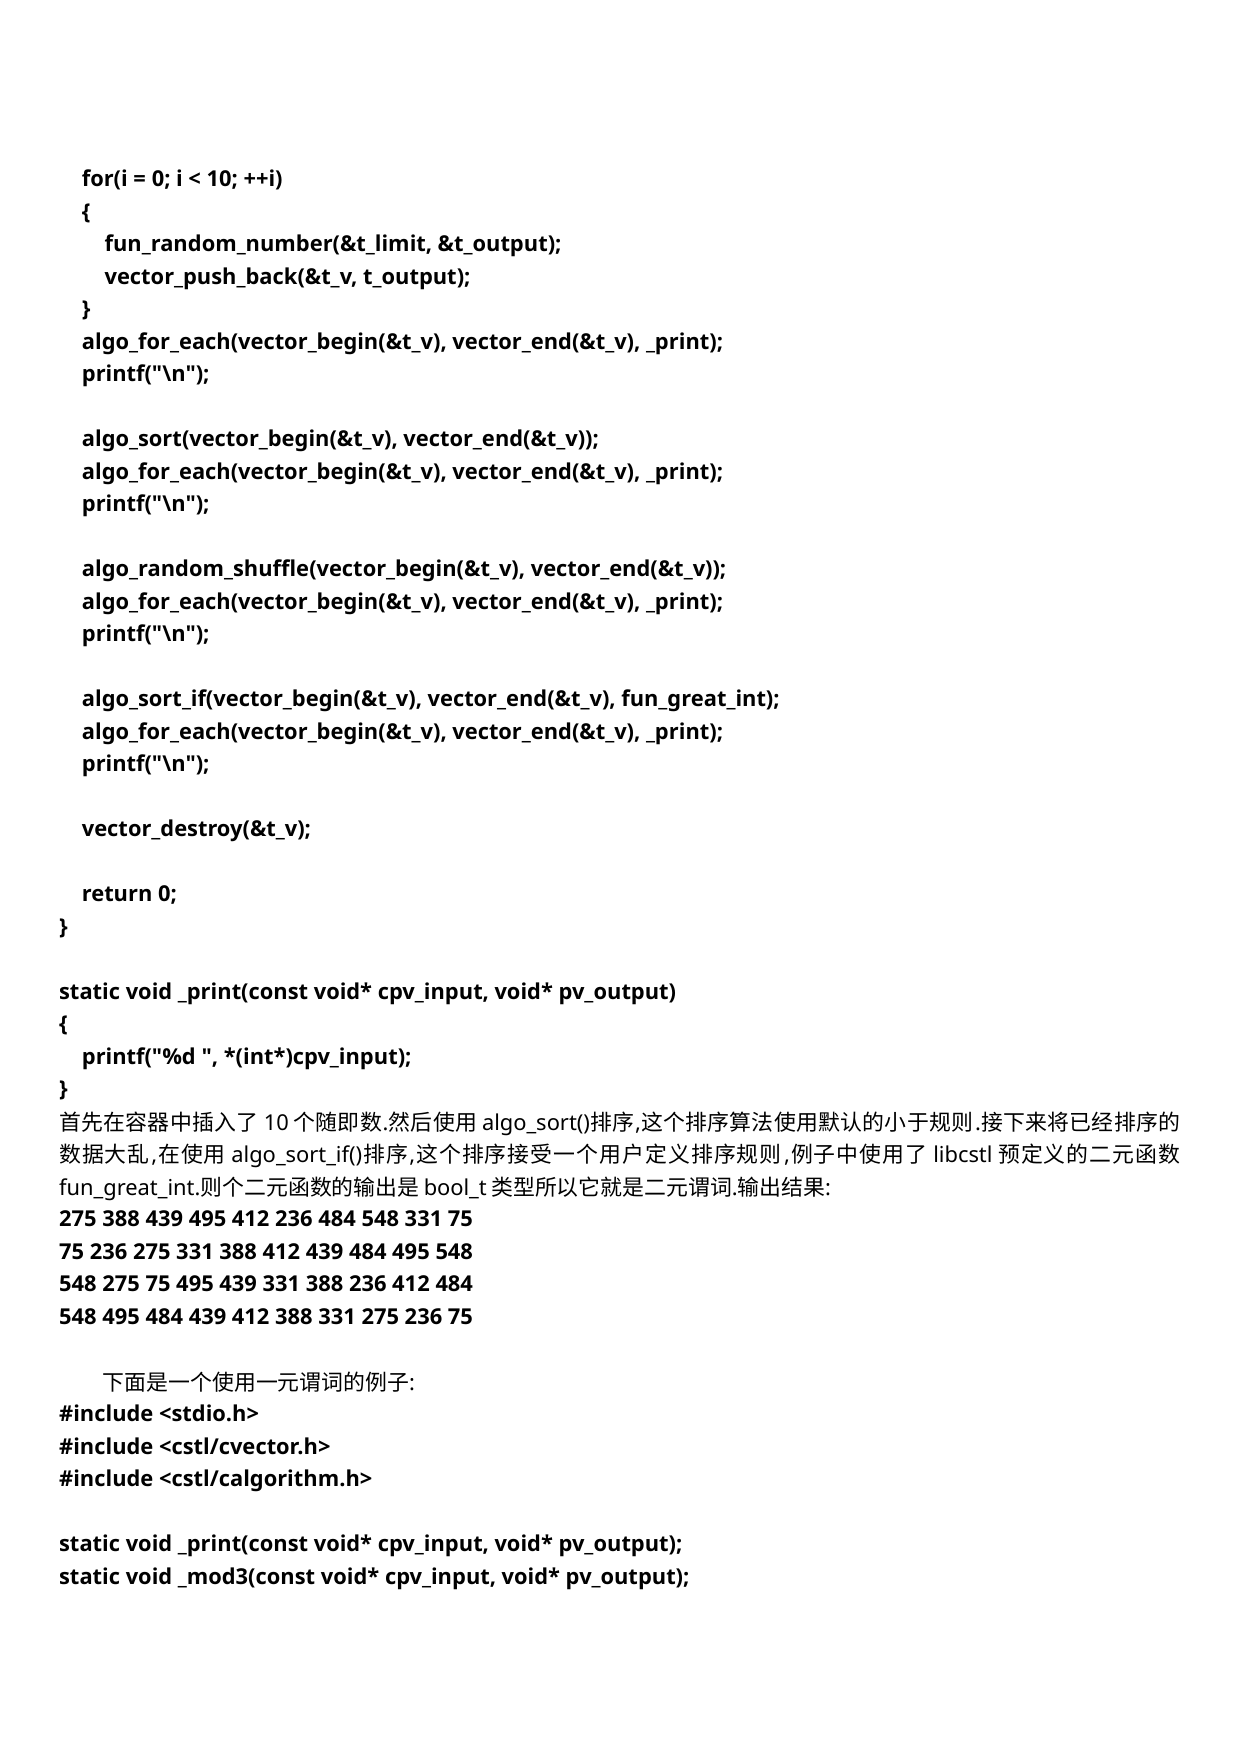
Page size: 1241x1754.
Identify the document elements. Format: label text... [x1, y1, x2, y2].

text fun_random_number(&t_limit, &t_output); [59, 227, 1181, 259]
text 75 236 275 331 388 412 439 484 495 548 [59, 1234, 1181, 1267]
text printf("\n"); [59, 487, 1181, 519]
text vector_destroy(&t_v); [59, 812, 1181, 844]
text #include <cstl/calgorithm.h> [59, 1462, 1181, 1494]
text static void _print(const void* cpv_input, void* pv_output); [59, 1527, 1181, 1559]
text printf("\n"); [59, 617, 1181, 649]
text } [59, 292, 1181, 324]
text for(i = 0; i < 10; ++i) [59, 162, 1181, 194]
text algo_for_each(vector_begin(&t_v), vector_end(&t_v), _print); [59, 324, 1181, 357]
text algo_for_each(vector_begin(&t_v), vector_end(&t_v), _print); [59, 584, 1181, 617]
text 下面是一个使用一元谓词的例子: [59, 1364, 1181, 1397]
text static void _print(const void* cpv_input, void* pv_output) [59, 974, 1181, 1007]
text algo_for_each(vector_begin(&t_v), vector_end(&t_v), _print); [59, 454, 1181, 487]
text vector_push_back(&t_v, t_output); [59, 259, 1181, 292]
text 548 495 484 439 412 388 331 275 236 75 [59, 1299, 1181, 1332]
text algo_sort(vector_begin(&t_v), vector_end(&t_v)); [59, 422, 1181, 454]
text printf("%d ", *(int*)cpv_input); [59, 1039, 1181, 1072]
text printf("\n"); [59, 357, 1181, 389]
text static void _mod3(const void* cpv_input, void* pv_output); [59, 1559, 1181, 1592]
text printf("\n"); [59, 747, 1181, 779]
text } [59, 909, 1181, 942]
text algo_random_shuffle(vector_begin(&t_v), vector_end(&t_v)); [59, 552, 1181, 584]
text } [59, 1072, 1181, 1104]
text #include <stdio.h> [59, 1397, 1181, 1429]
text algo_sort_if(vector_begin(&t_v), vector_end(&t_v), fun_great_int); [59, 682, 1181, 714]
text 首先在容器中插入了10个随即数.然后使用algo_sort()排序,这个排序算法使用默认的小于规则.接下来将已经排序的数据大乱,在使用algo_sort_if()排序,这个排序接受一个用户定义排序规则,例子中使用了libcstl预定义的二元函数fun_great_int.则个二元函数的输出是bool_t类型所以它就是二元谓词.输出结果: [59, 1104, 1181, 1202]
text #include <cstl/cvector.h> [59, 1429, 1181, 1462]
text return 0; [59, 877, 1181, 909]
text 548 275 75 495 439 331 388 236 412 484 [59, 1267, 1181, 1299]
text { [59, 194, 1181, 227]
text { [59, 1007, 1181, 1039]
text algo_for_each(vector_begin(&t_v), vector_end(&t_v), _print); [59, 714, 1181, 747]
text 275 388 439 495 412 236 484 548 331 75 [59, 1202, 1181, 1234]
